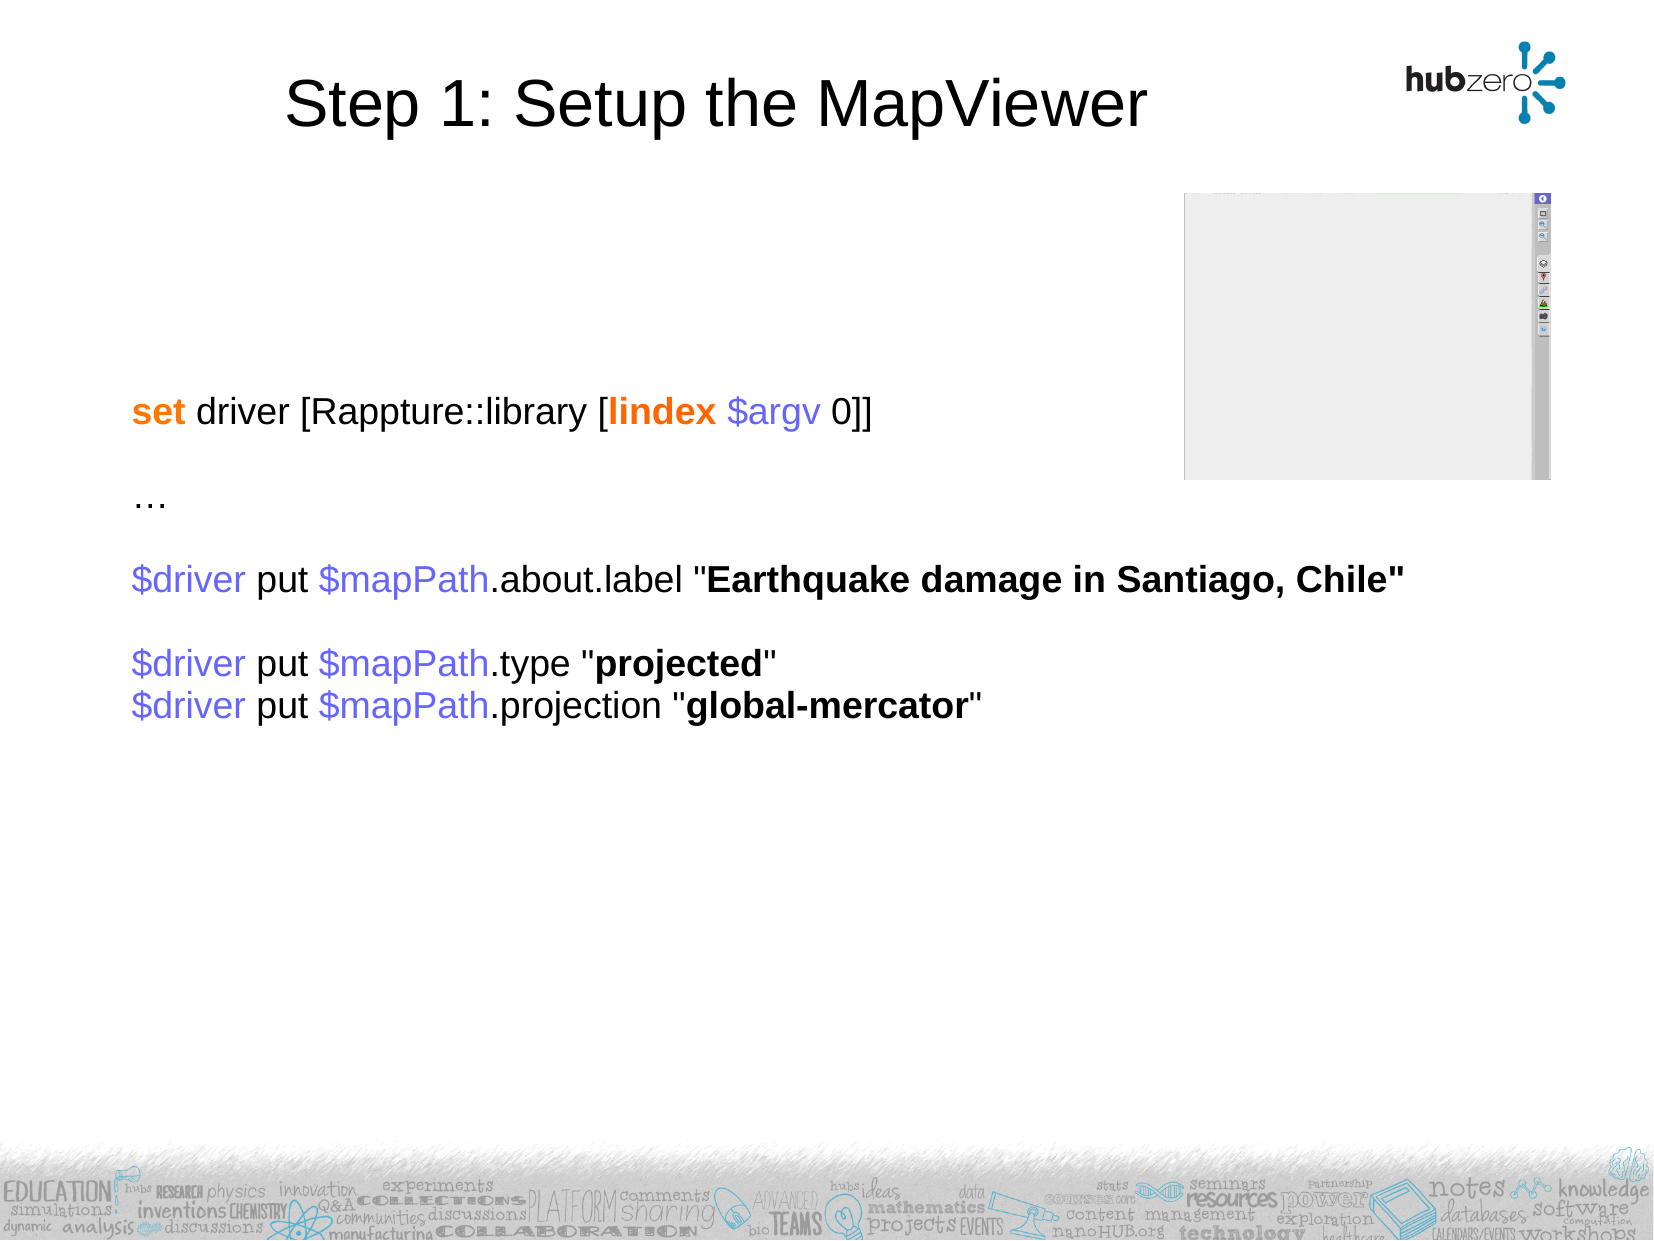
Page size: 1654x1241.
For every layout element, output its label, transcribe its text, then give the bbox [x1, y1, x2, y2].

picture [1184, 193, 1551, 481]
picture [0, 1140, 1654, 1240]
title Step 1: Setup the MapViewer [83, 56, 1351, 151]
picture [1402, 38, 1569, 127]
text_box [1184, 193, 1532, 480]
text_box set driver [Rappture::library [lindex $argv 0]] … $driver put $mapPath.about.label "Earthquake damage in Santiago, Chile" $driver put $mapPath.type "projected" $driver put $mapPath.projection "global-mercator" [116, 383, 1421, 1071]
